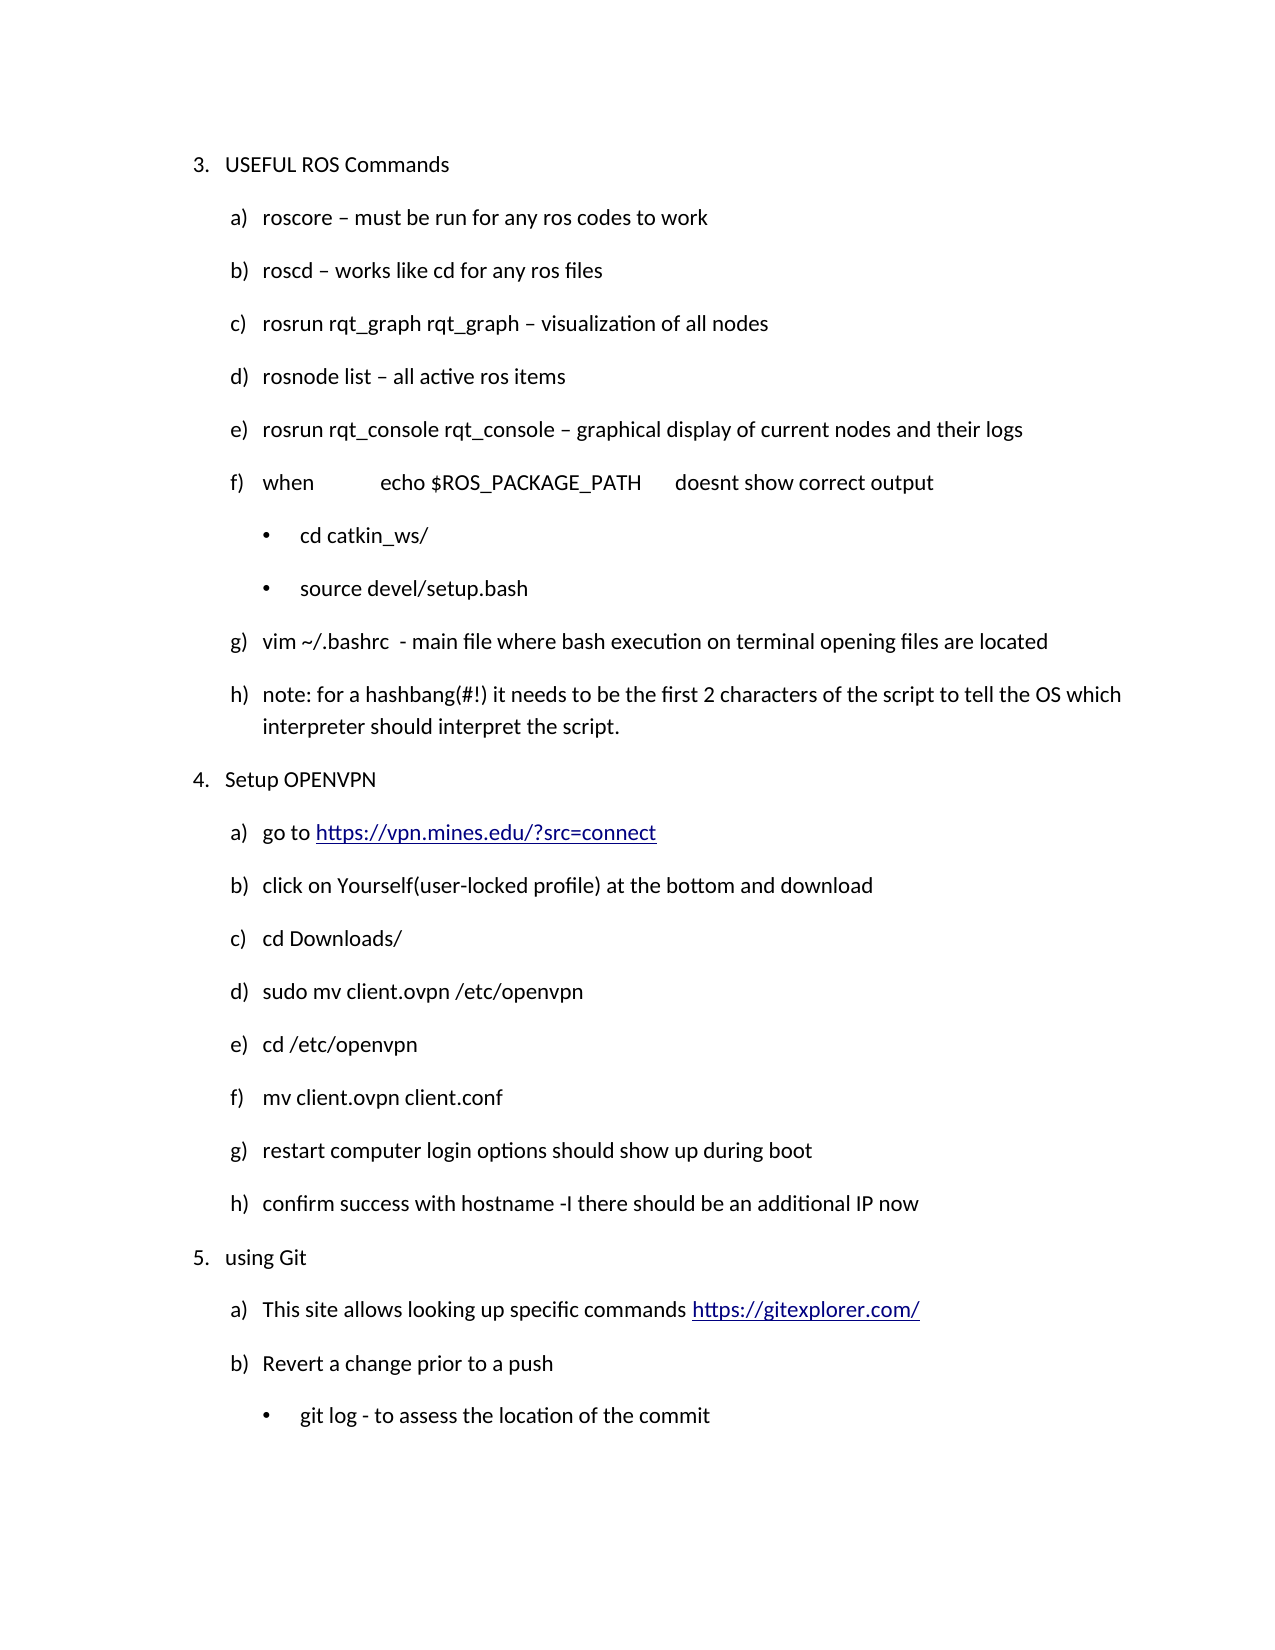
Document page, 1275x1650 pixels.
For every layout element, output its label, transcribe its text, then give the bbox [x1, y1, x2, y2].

list using Git [187, 1243, 1125, 1271]
list roscd – works like cd for any ros files [225, 256, 1125, 284]
list sudo mv client.ovpn /etc/openvpn [225, 977, 1125, 1006]
list confirm success with hostname -I there should be an additional IP now [225, 1189, 1125, 1218]
list USEFUL ROS Commands [187, 150, 1125, 178]
list source devel/setup.bash [262, 574, 1125, 602]
list rosnode list – all active ros items [225, 362, 1125, 390]
list go to https://vpn.mines.edu/?src=connect [225, 818, 1125, 846]
list vim ~/.bashrc - main file where bash execution on terminal opening files are located [225, 627, 1125, 655]
list rosrun rqt_graph rqt_graph – visualization of all nodes [225, 309, 1125, 337]
list Revert a change prior to a push [225, 1349, 1125, 1377]
list restart computer login options should show up during boot [225, 1137, 1125, 1164]
list This site allows looking up specific commands https://gitexplorer.com/ [225, 1296, 1125, 1324]
list cd catkin_ws/ [262, 521, 1125, 549]
list Setup OPENVPN [187, 765, 1125, 793]
list click on Yourself(user-locked profile) at the bottom and download [225, 871, 1125, 899]
list git log - to assess the location of the commit [262, 1402, 1125, 1430]
list rosrun rqt_console rqt_console – graphical display of current nodes and their logs [225, 415, 1125, 443]
list note: for a hashbang(#!) it needs to be the first 2 characters of the script to tell the OS which interpreter should interpret the script. [225, 680, 1125, 740]
list roscore – must be run for any ros codes to work [225, 203, 1125, 231]
list cd Downloads/ [225, 924, 1125, 952]
list cd /etc/openvpn [225, 1031, 1125, 1058]
list mv client.ovpn client.conf [225, 1083, 1125, 1112]
list when echo $ROS_PACKAGE_PATH doesnt show correct output [225, 468, 1125, 496]
